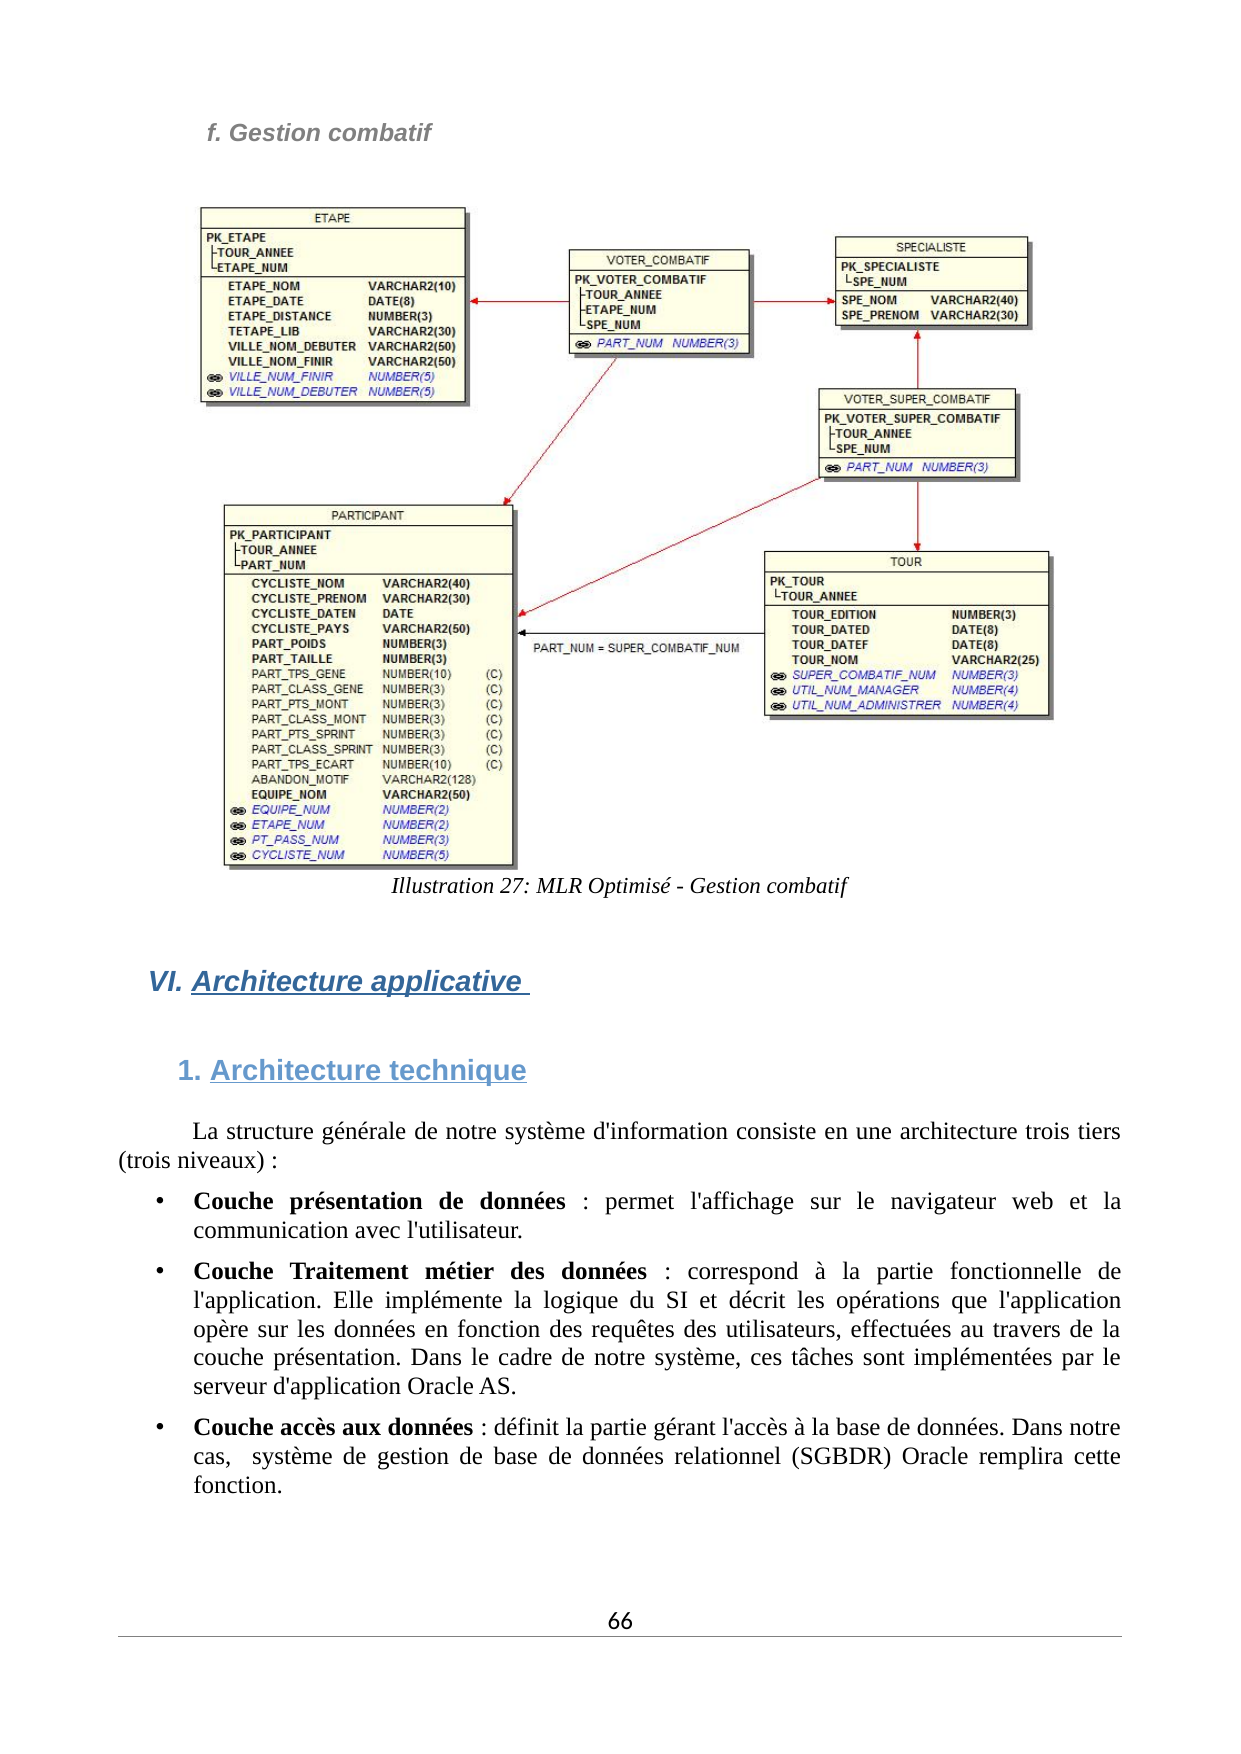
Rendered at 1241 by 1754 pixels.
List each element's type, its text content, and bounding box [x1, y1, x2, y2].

text Illustration 27: MLR Optimisé - Gestion combatif [185, 872, 1055, 898]
subtitle Gestion combatif [207, 118, 1122, 147]
subtitle Architecture technique [177, 1052, 1122, 1086]
subtitle Architecture applicative [148, 964, 1122, 998]
text La structure générale de notre système d'information consiste en une architecture trois tiers (trois niveaux) : [118, 1116, 1122, 1174]
list Couche présentation de données : permet l'affichage sur le navigateur web et la communication avec l'utilisateur. [156, 1186, 1122, 1244]
list Couche accès aux données : définit la partie gérant l'accès à la base de données. Dans notre cas, système de gestion de base de données relationnel (SGBDR) Oracle remplira cette fonction. [156, 1412, 1122, 1499]
picture [185, 189, 1056, 872]
list Couche Traitement métier des données : correspond à la partie fonctionnelle de l'application. Elle implémente la logique du SI et décrit les opérations que l'application opère sur les données en fonction des requêtes des utilisateurs, effectuées au travers de la couche présentation. Dans le cadre de notre système, ces tâches sont implémentées par le serveur d'application Oracle AS. [156, 1256, 1122, 1400]
